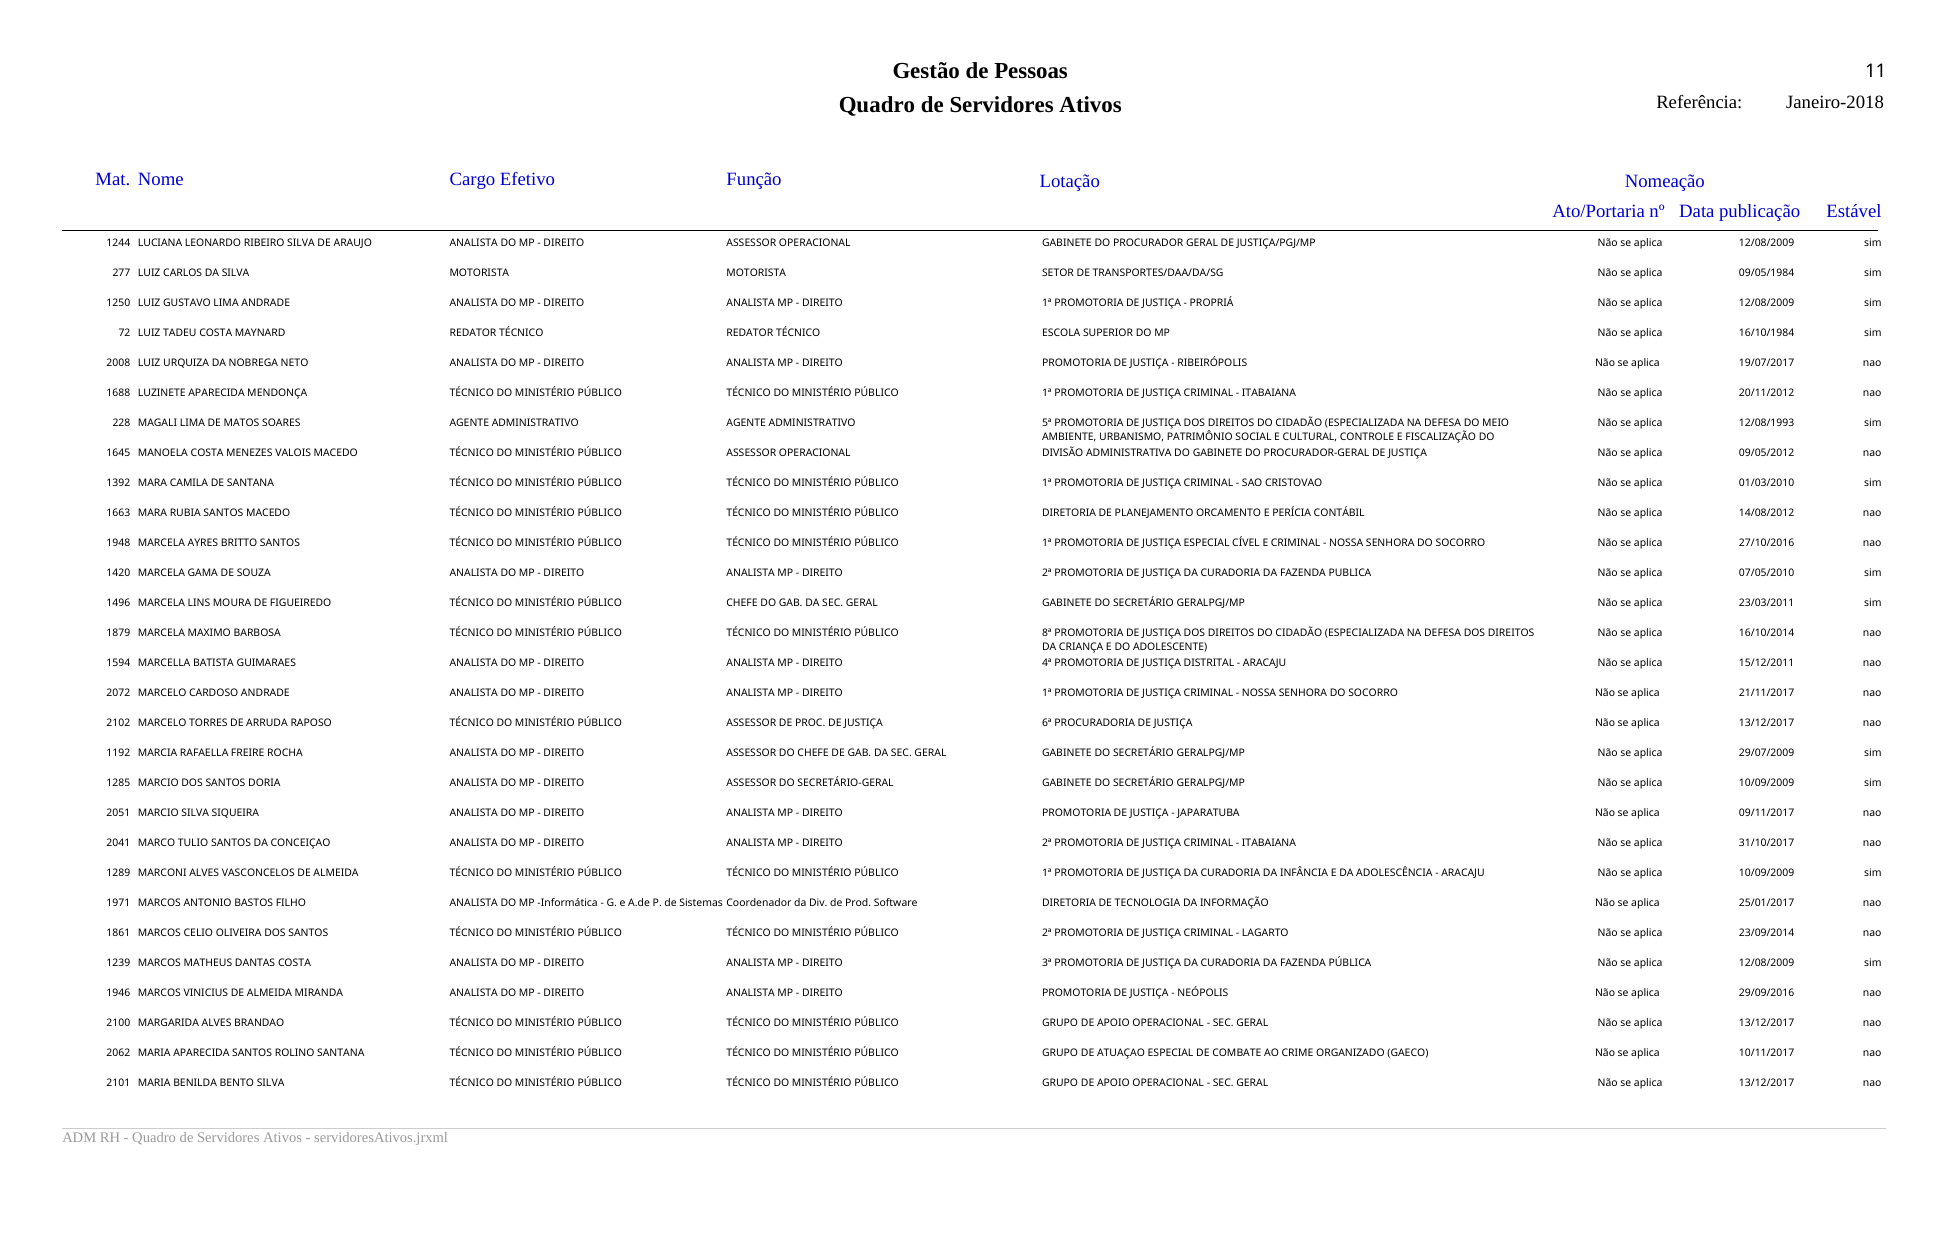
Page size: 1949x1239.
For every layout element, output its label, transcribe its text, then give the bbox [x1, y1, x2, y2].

table_cell MARIA BENILDA BENTO SILVA [138, 1075, 443, 1105]
table_cell [1794, 895, 1803, 925]
table_cell [0, 685, 68, 715]
table_cell 31/10/2017 [1662, 835, 1794, 865]
table_cell [1196, 170, 1529, 198]
table_cell nao [1803, 385, 1881, 415]
table_cell [1881, 565, 1948, 595]
table_cell Referência: [1656, 91, 1754, 124]
table_cell PROMOTORIA DE JUSTIÇA - NEÓPOLIS [1042, 985, 1538, 1015]
table_cell 1ª PROMOTORIA DE JUSTIÇA ESPECIAL CÍVEL E CRIMINAL - NOSSA SENHORA DO SOCORRO [1042, 535, 1538, 565]
table_cell ANALISTA DO MP - DIREITO [449, 685, 723, 715]
table_cell [443, 535, 449, 565]
table_cell MARCELO CARDOSO ANDRADE [138, 685, 443, 715]
table_cell Não se aplica [1547, 895, 1662, 925]
table_cell TÉCNICO DO MINISTÉRIO PÚBLICO [726, 1045, 1030, 1075]
table_cell LUCIANA LEONARDO RIBEIRO SILVA DE ARAUJO [138, 235, 443, 265]
table_cell MARCELA MAXIMO BARBOSA [138, 625, 443, 655]
table_cell ANALISTA DO MP - DIREITO [449, 955, 723, 985]
table_cell [1881, 445, 1948, 475]
table_cell [684, 170, 726, 198]
table_cell [130, 805, 138, 835]
table_cell [1881, 955, 1948, 985]
table_cell [1881, 265, 1948, 295]
table_cell [0, 955, 68, 985]
table_cell [1881, 325, 1948, 355]
table_cell LUIZ URQUIZA DA NOBREGA NETO [138, 355, 443, 385]
table_cell Não se aplica [1547, 595, 1662, 625]
table_cell [1030, 415, 1042, 445]
table_cell [443, 475, 449, 505]
table_cell [0, 475, 68, 505]
table_cell Não se aplica [1547, 265, 1662, 295]
table_cell [443, 1045, 449, 1075]
table_cell [1794, 625, 1803, 655]
table_cell [130, 685, 138, 715]
table_cell [1538, 295, 1547, 325]
table_cell [443, 985, 449, 1015]
table_cell [1030, 505, 1042, 535]
table_cell [1030, 895, 1042, 925]
table_cell MOTORISTA [449, 265, 723, 295]
table_cell [1794, 535, 1803, 565]
table_cell [1794, 265, 1803, 295]
table_cell [130, 835, 138, 865]
table_cell [0, 170, 68, 198]
table_cell MARCIO SILVA SIQUEIRA [138, 805, 443, 835]
table_cell [1794, 715, 1803, 745]
table_cell [1881, 200, 1948, 229]
table_cell [0, 895, 68, 925]
table_cell [1030, 1015, 1042, 1045]
table_cell [1030, 265, 1042, 295]
table_cell 01/03/2010 [1662, 475, 1794, 505]
table_cell sim [1803, 955, 1881, 985]
table_cell Coordenador da Div. de Prod. Software [726, 895, 1030, 925]
table_cell [0, 925, 68, 955]
table_cell [1794, 835, 1803, 865]
table_cell [130, 1015, 138, 1045]
table_cell sim [1803, 865, 1881, 895]
table_cell [443, 775, 449, 805]
table_cell Não se aplica [1547, 535, 1662, 565]
table_cell ANALISTA DO MP -Informática - G. e A.de P. de Sistemas [449, 895, 723, 925]
table_cell [443, 955, 449, 985]
table_cell 11 [1731, 57, 1886, 84]
table_cell nao [1803, 685, 1881, 715]
table_cell [443, 1075, 449, 1105]
table_cell [1030, 865, 1042, 895]
table_cell Não se aplica [1547, 1045, 1662, 1075]
table_cell [1881, 295, 1948, 325]
table_cell sim [1803, 235, 1881, 265]
table_cell [1538, 835, 1547, 865]
table_cell [1030, 445, 1042, 475]
table_cell 10/11/2017 [1662, 1045, 1794, 1075]
table_cell [1030, 805, 1042, 835]
table_cell CHEFE DO GAB. DA SEC. GERAL [726, 595, 1030, 625]
table_cell 6ª PROCURADORIA DE JUSTIÇA [1042, 715, 1538, 745]
table_cell [443, 715, 449, 745]
table_cell 1879 [68, 625, 130, 655]
table_cell ASSESSOR DO SECRETÁRIO-GERAL [726, 775, 1030, 805]
table_cell 1ª PROMOTORIA DE JUSTIÇA CRIMINAL - NOSSA SENHORA DO SOCORRO [1042, 685, 1538, 715]
table_cell [0, 1075, 68, 1105]
table_cell TÉCNICO DO MINISTÉRIO PÚBLICO [449, 1045, 723, 1075]
table_cell [1538, 355, 1547, 385]
table_cell ANALISTA MP - DIREITO [726, 355, 1030, 385]
table_cell [1794, 475, 1803, 505]
table_cell 2100 [68, 1015, 130, 1045]
table_cell [443, 565, 449, 595]
table_cell sim [1803, 325, 1881, 355]
table_cell nao [1803, 655, 1881, 685]
table_cell [1886, 57, 1948, 84]
table_cell [1538, 955, 1547, 985]
table_cell PROMOTORIA DE JUSTIÇA - JAPARATUBA [1042, 805, 1538, 835]
table_cell 1239 [68, 955, 130, 985]
table_cell TÉCNICO DO MINISTÉRIO PÚBLICO [726, 505, 1030, 535]
table_cell [0, 91, 437, 124]
table_cell [1881, 415, 1948, 445]
table_cell ANALISTA MP - DIREITO [726, 565, 1030, 595]
table_cell 25/01/2017 [1662, 895, 1794, 925]
table_cell LUZINETE APARECIDA MENDONÇA [138, 385, 443, 415]
table_cell [1794, 505, 1803, 535]
table_cell TÉCNICO DO MINISTÉRIO PÚBLICO [449, 925, 723, 955]
table_cell nao [1803, 895, 1881, 925]
table_cell ANALISTA DO MP - DIREITO [449, 655, 723, 685]
table_cell [443, 325, 449, 355]
table_cell 1946 [68, 985, 130, 1015]
table_cell 1496 [68, 595, 130, 625]
table_cell [1794, 325, 1803, 355]
table_cell TÉCNICO DO MINISTÉRIO PÚBLICO [449, 505, 723, 535]
table_cell [1881, 1045, 1948, 1075]
table_cell nao [1803, 715, 1881, 745]
table_cell Não se aplica [1547, 295, 1662, 325]
table_cell GRUPO DE ATUAÇAO ESPECIAL DE COMBATE AO CRIME ORGANIZADO (GAECO) [1042, 1045, 1538, 1075]
table_cell Nomeação [1529, 170, 1800, 199]
table_cell 12/08/2009 [1662, 295, 1794, 325]
table_cell sim [1803, 595, 1881, 625]
table_cell 3ª PROMOTORIA DE JUSTIÇA DA CURADORIA DA FAZENDA PÚBLICA [1042, 955, 1538, 985]
table_cell 5ª PROMOTORIA DE JUSTIÇA DOS DIREITOS DO CIDADÃO (ESPECIALIZADA NA DEFESA DO MEIO AMBIENTE, URBANISMO, PATRIMÔNIO SOCIAL E CULTURAL, CONTROLE E FISCALIZAÇÃO DO [1042, 415, 1538, 445]
table_cell 07/05/2010 [1662, 565, 1794, 595]
table_cell [130, 625, 138, 655]
table_cell [1030, 565, 1042, 595]
table_cell [0, 505, 68, 535]
table_cell 23/09/2014 [1662, 925, 1794, 955]
table_cell [130, 985, 138, 1015]
table_header Nome [138, 168, 203, 198]
table_cell [0, 235, 68, 265]
table_cell [1030, 535, 1042, 565]
table_cell sim [1803, 415, 1881, 445]
table_cell [130, 505, 138, 535]
table_cell MARCOS ANTONIO BASTOS FILHO [138, 895, 443, 925]
table_cell sim [1803, 775, 1881, 805]
table_cell [1538, 505, 1547, 535]
table_cell [443, 295, 449, 325]
table_cell [130, 475, 138, 505]
table_cell MARGARIDA ALVES BRANDAO [138, 1015, 443, 1045]
table_cell [130, 325, 138, 355]
table_cell [0, 625, 68, 655]
table_cell ANALISTA MP - DIREITO [726, 835, 1030, 865]
table_cell [1030, 595, 1042, 625]
table_cell AGENTE ADMINISTRATIVO [449, 415, 723, 445]
table_cell [0, 565, 68, 595]
table_cell 2072 [68, 685, 130, 715]
table_cell [1538, 385, 1547, 415]
table_cell 09/05/2012 [1662, 445, 1794, 475]
table_cell ASSESSOR OPERACIONAL [726, 235, 1030, 265]
table_cell [0, 595, 68, 625]
table_cell TÉCNICO DO MINISTÉRIO PÚBLICO [449, 625, 723, 655]
table_cell 2101 [68, 1075, 130, 1105]
table_cell [1538, 235, 1547, 265]
table_cell Não se aplica [1547, 775, 1662, 805]
table_cell TÉCNICO DO MINISTÉRIO PÚBLICO [449, 865, 723, 895]
table_cell [0, 715, 68, 745]
table_cell [1881, 775, 1948, 805]
table_cell DIVISÃO ADMINISTRATIVA DO GABINETE DO PROCURADOR-GERAL DE JUSTIÇA [1042, 445, 1538, 475]
table_cell 27/10/2016 [1662, 535, 1794, 565]
table_cell 14/08/2012 [1662, 505, 1794, 535]
table_cell [1538, 1045, 1547, 1075]
table_cell Não se aplica [1547, 745, 1662, 775]
table_cell sim [1803, 745, 1881, 775]
table_cell ADM RH - Quadro de Servidores Ativos - servidoresAtivos.jrxml [62, 1129, 1886, 1152]
table_cell 1ª PROMOTORIA DE JUSTIÇA DA CURADORIA DA INFÂNCIA E DA ADOLESCÊNCIA - ARACAJU [1042, 865, 1538, 895]
table_cell [1881, 1075, 1948, 1105]
table_cell [1881, 655, 1948, 685]
table_cell ANALISTA DO MP - DIREITO [449, 235, 723, 265]
table_cell [443, 745, 449, 775]
table_cell [1794, 1045, 1803, 1075]
table_cell [0, 775, 68, 805]
table_cell [443, 805, 449, 835]
table_cell [1794, 745, 1803, 775]
table_cell [1794, 595, 1803, 625]
table_cell PROMOTORIA DE JUSTIÇA - RIBEIRÓPOLIS [1042, 355, 1538, 385]
table_cell [1030, 355, 1042, 385]
table_cell [1794, 685, 1803, 715]
table_cell [130, 1075, 138, 1105]
table_cell [1794, 415, 1803, 445]
table_cell [1030, 325, 1042, 355]
table_cell MARCO TULIO SANTOS DA CONCEIÇAO [138, 835, 443, 865]
table_cell TÉCNICO DO MINISTÉRIO PÚBLICO [726, 865, 1030, 895]
table_cell 2ª PROMOTORIA DE JUSTIÇA DA CURADORIA DA FAZENDA PUBLICA [1042, 565, 1538, 595]
table_cell MARA RUBIA SANTOS MACEDO [138, 505, 443, 535]
table_cell [1794, 775, 1803, 805]
table_cell Não se aplica [1547, 385, 1662, 415]
table_cell [130, 265, 138, 295]
table_cell Gestão de Pessoas [437, 57, 1523, 85]
table_cell [443, 895, 449, 925]
table_cell [0, 865, 68, 895]
table_cell [1881, 835, 1948, 865]
table_cell [1794, 445, 1803, 475]
table_cell 2008 [68, 355, 130, 385]
table_cell [1030, 835, 1042, 865]
table_cell Não se aplica [1547, 445, 1662, 475]
table_cell [1886, 1128, 1948, 1152]
table_cell Data publicação [1665, 200, 1800, 229]
table_cell ANALISTA MP - DIREITO [726, 805, 1030, 835]
table_cell TÉCNICO DO MINISTÉRIO PÚBLICO [449, 385, 723, 415]
table_cell [1794, 865, 1803, 895]
table_cell 2051 [68, 805, 130, 835]
table_cell [1523, 57, 1731, 84]
table_cell 19/07/2017 [1662, 355, 1794, 385]
table_cell Não se aplica [1547, 985, 1662, 1015]
table_cell Não se aplica [1547, 1015, 1662, 1045]
table_cell DIRETORIA DE TECNOLOGIA DA INFORMAÇÃO [1042, 895, 1538, 925]
table_cell LUIZ GUSTAVO LIMA ANDRADE [138, 295, 443, 325]
table_cell 1688 [68, 385, 130, 415]
table_cell nao [1803, 625, 1881, 655]
table_cell GRUPO DE APOIO OPERACIONAL - SEC. GERAL [1042, 1015, 1538, 1045]
table_cell [0, 325, 68, 355]
table_cell [0, 805, 68, 835]
table_cell [1881, 745, 1948, 775]
table_cell 10/09/2009 [1662, 775, 1794, 805]
table_cell Não se aplica [1547, 685, 1662, 715]
table_cell TÉCNICO DO MINISTÉRIO PÚBLICO [449, 1075, 723, 1105]
table_cell TÉCNICO DO MINISTÉRIO PÚBLICO [726, 385, 1030, 415]
table_cell [1881, 505, 1948, 535]
table_cell [1538, 895, 1547, 925]
table_cell nao [1803, 535, 1881, 565]
table_cell [1538, 595, 1547, 625]
table_cell [1794, 565, 1803, 595]
table_cell [130, 655, 138, 685]
table_cell 16/10/2014 [1662, 625, 1794, 655]
table_cell [443, 835, 449, 865]
table_cell sim [1803, 565, 1881, 595]
table_cell TÉCNICO DO MINISTÉRIO PÚBLICO [726, 1015, 1030, 1045]
table_cell Não se aplica [1547, 835, 1662, 865]
table_cell 21/11/2017 [1662, 685, 1794, 715]
table_cell TÉCNICO DO MINISTÉRIO PÚBLICO [449, 445, 723, 475]
table_cell [0, 355, 68, 385]
table_cell [130, 745, 138, 775]
table_cell [443, 925, 449, 955]
table_cell [0, 385, 68, 415]
table_cell [1881, 895, 1948, 925]
table_cell [1538, 265, 1547, 295]
table_cell 20/11/2012 [1662, 385, 1794, 415]
table_cell ANALISTA DO MP - DIREITO [449, 565, 723, 595]
table_cell TÉCNICO DO MINISTÉRIO PÚBLICO [726, 475, 1030, 505]
table_cell 09/11/2017 [1662, 805, 1794, 835]
table_cell ANALISTA MP - DIREITO [726, 295, 1030, 325]
table_cell 1645 [68, 445, 130, 475]
table_cell [1538, 865, 1547, 895]
table_cell [1881, 685, 1948, 715]
table_cell 16/10/1984 [1662, 325, 1794, 355]
table_cell ANALISTA MP - DIREITO [726, 685, 1030, 715]
table_cell nao [1803, 355, 1881, 385]
table_cell 2ª PROMOTORIA DE JUSTIÇA CRIMINAL - ITABAIANA [1042, 835, 1538, 865]
table_cell [1030, 475, 1042, 505]
table_cell [1794, 655, 1803, 685]
table_cell [0, 200, 1529, 229]
table_cell ANALISTA DO MP - DIREITO [449, 295, 723, 325]
table_cell [1881, 625, 1948, 655]
table_cell [0, 125, 1948, 168]
table_cell [130, 1045, 138, 1075]
table_cell MARCOS MATHEUS DANTAS COSTA [138, 955, 443, 985]
table_cell 12/08/1993 [1662, 415, 1794, 445]
table_cell ASSESSOR OPERACIONAL [726, 445, 1030, 475]
table_cell [130, 445, 138, 475]
table_cell [1538, 1015, 1547, 1045]
table_cell nao [1803, 1045, 1881, 1075]
table_cell [1794, 805, 1803, 835]
table_cell [0, 415, 68, 445]
table_cell ANALISTA DO MP - DIREITO [449, 835, 723, 865]
table_cell [1030, 385, 1042, 415]
table_cell Não se aplica [1547, 805, 1662, 835]
table_cell ANALISTA DO MP - DIREITO [449, 985, 723, 1015]
table_cell [1881, 805, 1948, 835]
table_cell [130, 235, 138, 265]
table_cell Não se aplica [1547, 925, 1662, 955]
table_cell GABINETE DO PROCURADOR GERAL DE JUSTIÇA/PGJ/MP [1042, 235, 1538, 265]
table_cell [1030, 925, 1042, 955]
table_cell [1030, 655, 1042, 685]
table_cell 1244 [68, 235, 130, 265]
table_cell nao [1803, 1015, 1881, 1045]
table_cell 1285 [68, 775, 130, 805]
table_cell 29/09/2016 [1662, 985, 1794, 1015]
table_cell [130, 295, 138, 325]
table_cell 228 [68, 415, 130, 445]
table_cell [443, 265, 449, 295]
table_cell MARCELA LINS MOURA DE FIGUEIREDO [138, 595, 443, 625]
table_cell 1948 [68, 535, 130, 565]
table_cell ASSESSOR DE PROC. DE JUSTIÇA [726, 715, 1030, 745]
table_cell MARA CAMILA DE SANTANA [138, 475, 443, 505]
table_cell [1538, 325, 1547, 355]
table_cell SETOR DE TRANSPORTES/DAA/DA/SG [1042, 265, 1538, 295]
table_cell REDATOR TÉCNICO [726, 325, 1030, 355]
table_cell [130, 385, 138, 415]
table_cell [1794, 355, 1803, 385]
table_cell 15/12/2011 [1662, 655, 1794, 685]
table_cell [1030, 715, 1042, 745]
table_cell TÉCNICO DO MINISTÉRIO PÚBLICO [726, 1075, 1030, 1105]
table_cell LUIZ CARLOS DA SILVA [138, 265, 443, 295]
table_cell TÉCNICO DO MINISTÉRIO PÚBLICO [449, 475, 723, 505]
table_cell nao [1803, 835, 1881, 865]
table_cell Não se aplica [1547, 355, 1662, 385]
table_cell 29/07/2009 [1662, 745, 1794, 775]
table_cell [130, 895, 138, 925]
table_cell MARIA APARECIDA SANTOS ROLINO SANTANA [138, 1045, 443, 1075]
table_cell [130, 865, 138, 895]
table_cell nao [1803, 1075, 1881, 1105]
table_cell [1881, 235, 1948, 265]
table_cell MARCIA RAFAELLA FREIRE ROCHA [138, 745, 443, 775]
table_cell Não se aplica [1547, 325, 1662, 355]
table_cell [1538, 985, 1547, 1015]
table_cell ANALISTA DO MP - DIREITO [449, 355, 723, 385]
table_cell [443, 655, 449, 685]
table_cell [0, 445, 68, 475]
table_cell [1794, 955, 1803, 985]
table_cell [130, 775, 138, 805]
table_cell ANALISTA MP - DIREITO [726, 985, 1030, 1015]
table_cell nao [1803, 985, 1881, 1015]
table_cell [1538, 805, 1547, 835]
table_cell [130, 595, 138, 625]
table_cell [0, 295, 68, 325]
table_cell [1030, 985, 1042, 1015]
table_cell [1794, 925, 1803, 955]
table_cell [1794, 1015, 1803, 1045]
table_cell [1538, 685, 1547, 715]
table_cell ANALISTA DO MP - DIREITO [449, 805, 723, 835]
table_cell [1030, 745, 1042, 775]
table_cell 1392 [68, 475, 130, 505]
table_cell sim [1803, 265, 1881, 295]
table_cell [1794, 985, 1803, 1015]
table_cell MARCIO DOS SANTOS DORIA [138, 775, 443, 805]
table_cell Não se aplica [1547, 235, 1662, 265]
table_cell [1881, 355, 1948, 385]
table_cell 1ª PROMOTORIA DE JUSTIÇA - PROPRIÁ [1042, 295, 1538, 325]
table_cell DIRETORIA DE PLANEJAMENTO ORCAMENTO E PERÍCIA CONTÁBIL [1042, 505, 1538, 535]
table_cell ANALISTA DO MP - DIREITO [449, 775, 723, 805]
table_cell [1538, 655, 1547, 685]
table_cell [130, 925, 138, 955]
table_cell 4ª PROMOTORIA DE JUSTIÇA DISTRITAL - ARACAJU [1042, 655, 1538, 685]
table_cell TÉCNICO DO MINISTÉRIO PÚBLICO [449, 715, 723, 745]
table_cell [1538, 445, 1547, 475]
table_cell 13/12/2017 [1662, 1015, 1794, 1045]
table_header [0, 0, 1948, 57]
table_cell [443, 595, 449, 625]
table_cell [0, 85, 1948, 91]
table_cell [0, 1128, 62, 1152]
table_cell Lotação [1039, 170, 1196, 199]
table_cell [1523, 91, 1656, 124]
table_cell LUIZ TADEU COSTA MAYNARD [138, 325, 443, 355]
table_cell [1881, 385, 1948, 415]
table_cell 1192 [68, 745, 130, 775]
table_cell [0, 535, 68, 565]
table_cell MOTORISTA [726, 265, 1030, 295]
table_cell nao [1803, 445, 1881, 475]
table_cell [1538, 565, 1547, 595]
table_cell [130, 565, 138, 595]
table_cell [1030, 775, 1042, 805]
table_cell [443, 235, 449, 265]
table_cell [1794, 235, 1803, 265]
table_cell Quadro de Servidores Ativos [437, 91, 1523, 124]
table_cell 13/12/2017 [1662, 715, 1794, 745]
table_cell ANALISTA MP - DIREITO [726, 955, 1030, 985]
table_cell [1881, 715, 1948, 745]
table_cell [1030, 235, 1042, 265]
table_cell [0, 655, 68, 685]
table_cell 277 [68, 265, 130, 295]
table_cell [803, 170, 1039, 198]
table_cell 1250 [68, 295, 130, 325]
table_cell Estável [1803, 200, 1881, 229]
table_cell [1538, 775, 1547, 805]
table_cell 1ª PROMOTORIA DE JUSTIÇA CRIMINAL - SAO CRISTOVAO [1042, 475, 1538, 505]
table_cell MARCELA AYRES BRITTO SANTOS [138, 535, 443, 565]
table_cell Janeiro-2018 [1756, 91, 1884, 124]
table_cell MANOELA COSTA MENEZES VALOIS MACEDO [138, 445, 443, 475]
table_cell MARCELO TORRES DE ARRUDA RAPOSO [138, 715, 443, 745]
table_cell 1663 [68, 505, 130, 535]
table_cell [1030, 295, 1042, 325]
table_cell [443, 685, 449, 715]
table_cell Não se aplica [1547, 625, 1662, 655]
table_cell Não se aplica [1547, 655, 1662, 685]
table_cell [0, 1105, 1948, 1128]
table_cell 23/03/2011 [1662, 595, 1794, 625]
table_cell [443, 385, 449, 415]
table_cell Não se aplica [1547, 715, 1662, 745]
table_cell [1538, 715, 1547, 745]
table_cell 2062 [68, 1045, 130, 1075]
table_cell 12/08/2009 [1662, 955, 1794, 985]
table_cell nao [1803, 505, 1881, 535]
table_cell [1538, 475, 1547, 505]
table_cell [130, 535, 138, 565]
table_cell sim [1803, 295, 1881, 325]
table_cell 72 [68, 325, 130, 355]
table_cell MARCELLA BATISTA GUIMARAES [138, 655, 443, 685]
table_cell 12/08/2009 [1662, 235, 1794, 265]
table_cell [1538, 415, 1547, 445]
table_cell ANALISTA DO MP - DIREITO [449, 745, 723, 775]
table_cell TÉCNICO DO MINISTÉRIO PÚBLICO [449, 1015, 723, 1045]
table_cell [1030, 685, 1042, 715]
table_cell [203, 170, 449, 198]
table_cell GABINETE DO SECRETÁRIO GERALPGJ/MP [1042, 775, 1538, 805]
table_cell REDATOR TÉCNICO [449, 325, 723, 355]
table_cell MARCOS CELIO OLIVEIRA DOS SANTOS [138, 925, 443, 955]
table_cell [443, 1015, 449, 1045]
table_cell [1538, 535, 1547, 565]
table_cell [443, 505, 449, 535]
table_cell 09/05/1984 [1662, 265, 1794, 295]
table_cell 2102 [68, 715, 130, 745]
table_cell MARCELA GAMA DE SOUZA [138, 565, 443, 595]
table_cell [130, 170, 138, 198]
table_cell TÉCNICO DO MINISTÉRIO PÚBLICO [449, 595, 723, 625]
table_cell [1884, 91, 1948, 124]
table_cell ANALISTA MP - DIREITO [726, 655, 1030, 685]
table_cell Não se aplica [1547, 505, 1662, 535]
table_cell [1030, 625, 1042, 655]
table_cell [443, 355, 449, 385]
table_cell GABINETE DO SECRETÁRIO GERALPGJ/MP [1042, 745, 1538, 775]
table_cell [1538, 1075, 1547, 1105]
table_cell TÉCNICO DO MINISTÉRIO PÚBLICO [726, 625, 1030, 655]
table_cell ESCOLA SUPERIOR DO MP [1042, 325, 1538, 355]
table_cell [1030, 1075, 1042, 1105]
table_cell [0, 745, 68, 775]
table_cell [1881, 1015, 1948, 1045]
table_cell 1861 [68, 925, 130, 955]
table_cell Não se aplica [1547, 1075, 1662, 1105]
table_cell TÉCNICO DO MINISTÉRIO PÚBLICO [726, 925, 1030, 955]
table_cell 1594 [68, 655, 130, 685]
table_cell [1881, 925, 1948, 955]
table_cell 8ª PROMOTORIA DE JUSTIÇA DOS DIREITOS DO CIDADÃO (ESPECIALIZADA NA DEFESA DOS DIREITOS DA CRIANÇA E DO ADOLESCENTE) [1042, 625, 1538, 655]
table_cell [1881, 535, 1948, 565]
table_cell 1971 [68, 895, 130, 925]
table_cell [0, 265, 68, 295]
table_cell [0, 1045, 68, 1075]
table_cell [1794, 1075, 1803, 1105]
table_cell [1030, 955, 1042, 985]
table_cell [1881, 595, 1948, 625]
table_cell [0, 57, 437, 84]
table_cell Ato/Portaria nº [1529, 200, 1664, 229]
table_cell [1881, 985, 1948, 1015]
table_cell [443, 865, 449, 895]
table_cell ASSESSOR DO CHEFE DE GAB. DA SEC. GERAL [726, 745, 1030, 775]
table_cell [1030, 1045, 1042, 1075]
table_cell [0, 985, 68, 1015]
table_cell nao [1803, 925, 1881, 955]
table_header Cargo Efetivo [449, 168, 684, 198]
table_cell 1289 [68, 865, 130, 895]
table_cell 2041 [68, 835, 130, 865]
table_cell 13/12/2017 [1662, 1075, 1794, 1105]
table_cell 10/09/2009 [1662, 865, 1794, 895]
table_cell MARCOS VINICIUS DE ALMEIDA MIRANDA [138, 985, 443, 1015]
table_cell Não se aplica [1547, 565, 1662, 595]
table_cell [1800, 170, 1948, 198]
table_cell 2ª PROMOTORIA DE JUSTIÇA CRIMINAL - LAGARTO [1042, 925, 1538, 955]
table_cell 1420 [68, 565, 130, 595]
table_cell GABINETE DO SECRETÁRIO GERALPGJ/MP [1042, 595, 1538, 625]
table_cell [443, 445, 449, 475]
table_cell [1794, 295, 1803, 325]
table_header Função [726, 168, 803, 198]
table_cell [130, 355, 138, 385]
table_cell [443, 625, 449, 655]
table_cell [1881, 865, 1948, 895]
table_cell [443, 415, 449, 445]
table_cell [130, 715, 138, 745]
table_cell [130, 955, 138, 985]
table_cell [1538, 925, 1547, 955]
table_cell [0, 835, 68, 865]
table_cell Não se aplica [1547, 475, 1662, 505]
table_cell Não se aplica [1547, 865, 1662, 895]
table_cell nao [1803, 805, 1881, 835]
table_cell MARCONI ALVES VASCONCELOS DE ALMEIDA [138, 865, 443, 895]
table_cell Não se aplica [1547, 415, 1662, 445]
table_cell TÉCNICO DO MINISTÉRIO PÚBLICO [449, 535, 723, 565]
table_cell [0, 1015, 68, 1045]
table_cell sim [1803, 475, 1881, 505]
table_cell [1538, 745, 1547, 775]
table_cell TÉCNICO DO MINISTÉRIO PÚBLICO [726, 535, 1030, 565]
table_cell Não se aplica [1547, 955, 1662, 985]
table_cell [130, 415, 138, 445]
table_cell [1538, 625, 1547, 655]
table_cell GRUPO DE APOIO OPERACIONAL - SEC. GERAL [1042, 1075, 1538, 1105]
table_cell [1794, 385, 1803, 415]
table_header Mat. [68, 168, 130, 198]
table_cell 1ª PROMOTORIA DE JUSTIÇA CRIMINAL - ITABAIANA [1042, 385, 1538, 415]
table_cell AGENTE ADMINISTRATIVO [726, 415, 1030, 445]
table_cell MAGALI LIMA DE MATOS SOARES [138, 415, 443, 445]
table_cell [1881, 475, 1948, 505]
